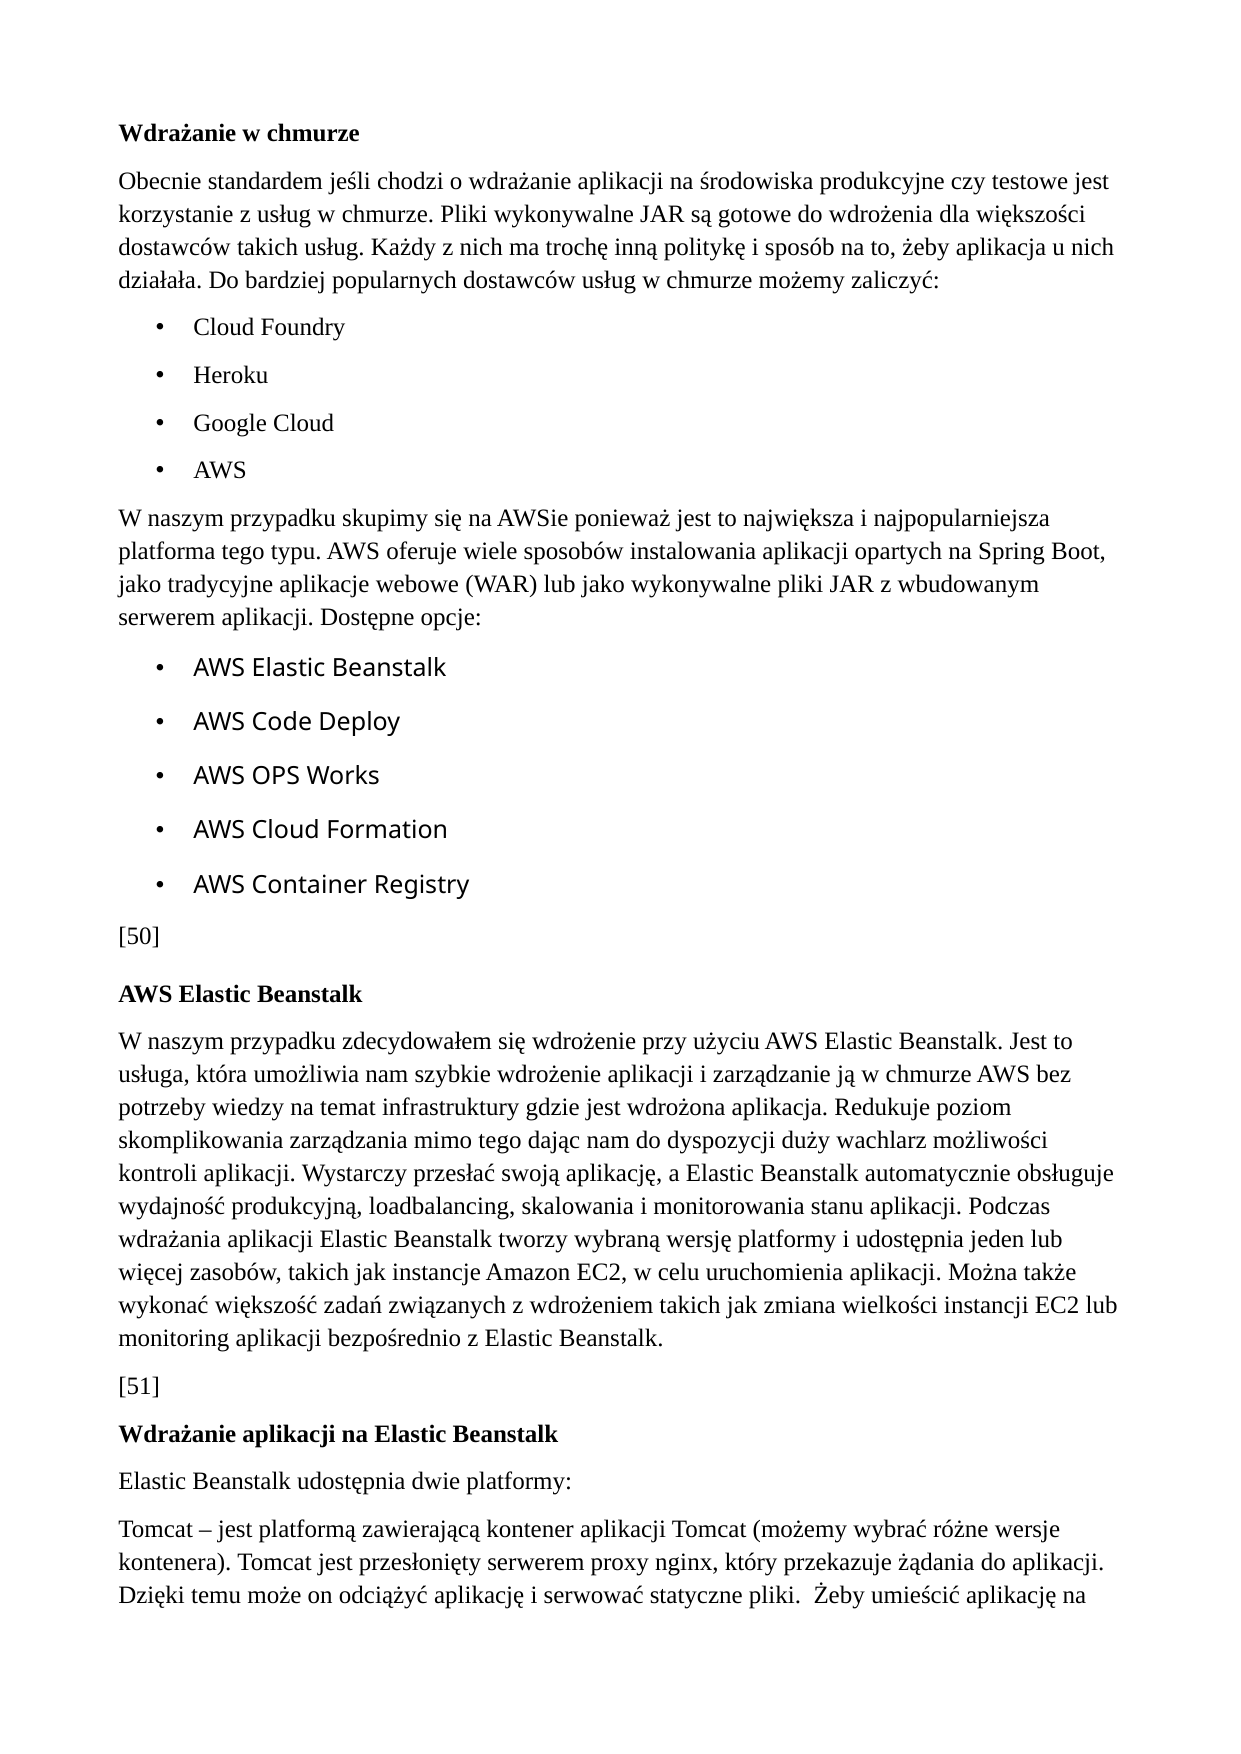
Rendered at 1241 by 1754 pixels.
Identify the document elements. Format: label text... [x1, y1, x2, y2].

text Tomcat – jest platformą zawierającą kontener aplikacji Tomcat (możemy wybrać różne wersje kontenera). Tomcat jest przesłonięty serwerem proxy nginx, który przekazuje żądania do aplikacji. Dzięki temu może on odciążyć aplikację i serwować statyczne pliki. Żeby umieścić aplikację na [118, 1514, 1122, 1609]
text W naszym przypadku skupimy się na AWSie ponieważ jest to największa i najpopularniejsza platforma tego typu. AWS oferuje wiele sposobów instalowania aplikacji opartych na Spring Boot, jako tradycyjne aplikacje webowe (WAR) lub jako wykonywalne pliki JAR z wbudowanym serwerem aplikacji. Dostępne opcje: [118, 503, 1122, 631]
text [51] [118, 1371, 1122, 1400]
text Elastic Beanstalk udostępnia dwie platformy: [118, 1466, 1122, 1495]
list Google Cloud [156, 408, 1122, 436]
list AWS OPS Works [156, 758, 1122, 792]
list AWS Code Deploy [156, 703, 1122, 737]
text Obecnie standardem jeśli chodzi o wdrażanie aplikacji na środowiska produkcyjne czy testowe jest korzystanie z usług w chmurze. Pliki wykonywalne JAR są gotowe do wdrożenia dla większości dostawców takich usług. Każdy z nich ma trochę inną politykę i sposób na to, żeby aplikacja u nich działała. Do bardziej popularnych dostawców usług w chmurze możemy zaliczyć: [118, 166, 1122, 293]
text AWS Elastic Beanstalk [118, 979, 1122, 1007]
text [50] [118, 921, 1122, 950]
list Cloud Foundry [156, 312, 1122, 341]
list AWS Cloud Formation [156, 812, 1122, 846]
list Heroku [156, 360, 1122, 389]
text W naszym przypadku zdecydowałem się wdrożenie przy użyciu AWS Elastic Beanstalk. Jest to usługa, która umożliwia nam szybkie wdrożenie aplikacji i zarządzanie ją w chmurze AWS bez potrzeby wiedzy na temat infrastruktury gdzie jest wdrożona aplikacja. Redukuje poziom skomplikowania zarządzania mimo tego dając nam do dyspozycji duży wachlarz możliwości kontroli aplikacji. Wystarczy przesłać swoją aplikację, a Elastic Beanstalk automatycznie obsługuje wydajność produkcyjną, loadbalancing, skalowania i monitorowania stanu aplikacji. Podczas wdrażania aplikacji Elastic Beanstalk tworzy wybraną wersję platformy i udostępnia jeden lub więcej zasobów, takich jak instancje Amazon EC2, w celu uruchomienia aplikacji. Można także wykonać większość zadań związanych z wdrożeniem takich jak zmiana wielkości instancji EC2 lub monitoring aplikacji bezpośrednio z Elastic Beanstalk. [118, 1026, 1122, 1352]
text Wdrażanie aplikacji na Elastic Beanstalk [118, 1419, 1122, 1447]
list AWS Elastic Beanstalk [156, 649, 1122, 683]
list AWS [156, 455, 1122, 484]
list AWS Container Registry [156, 867, 1122, 901]
text Wdrażanie w chmurze [118, 118, 1122, 147]
